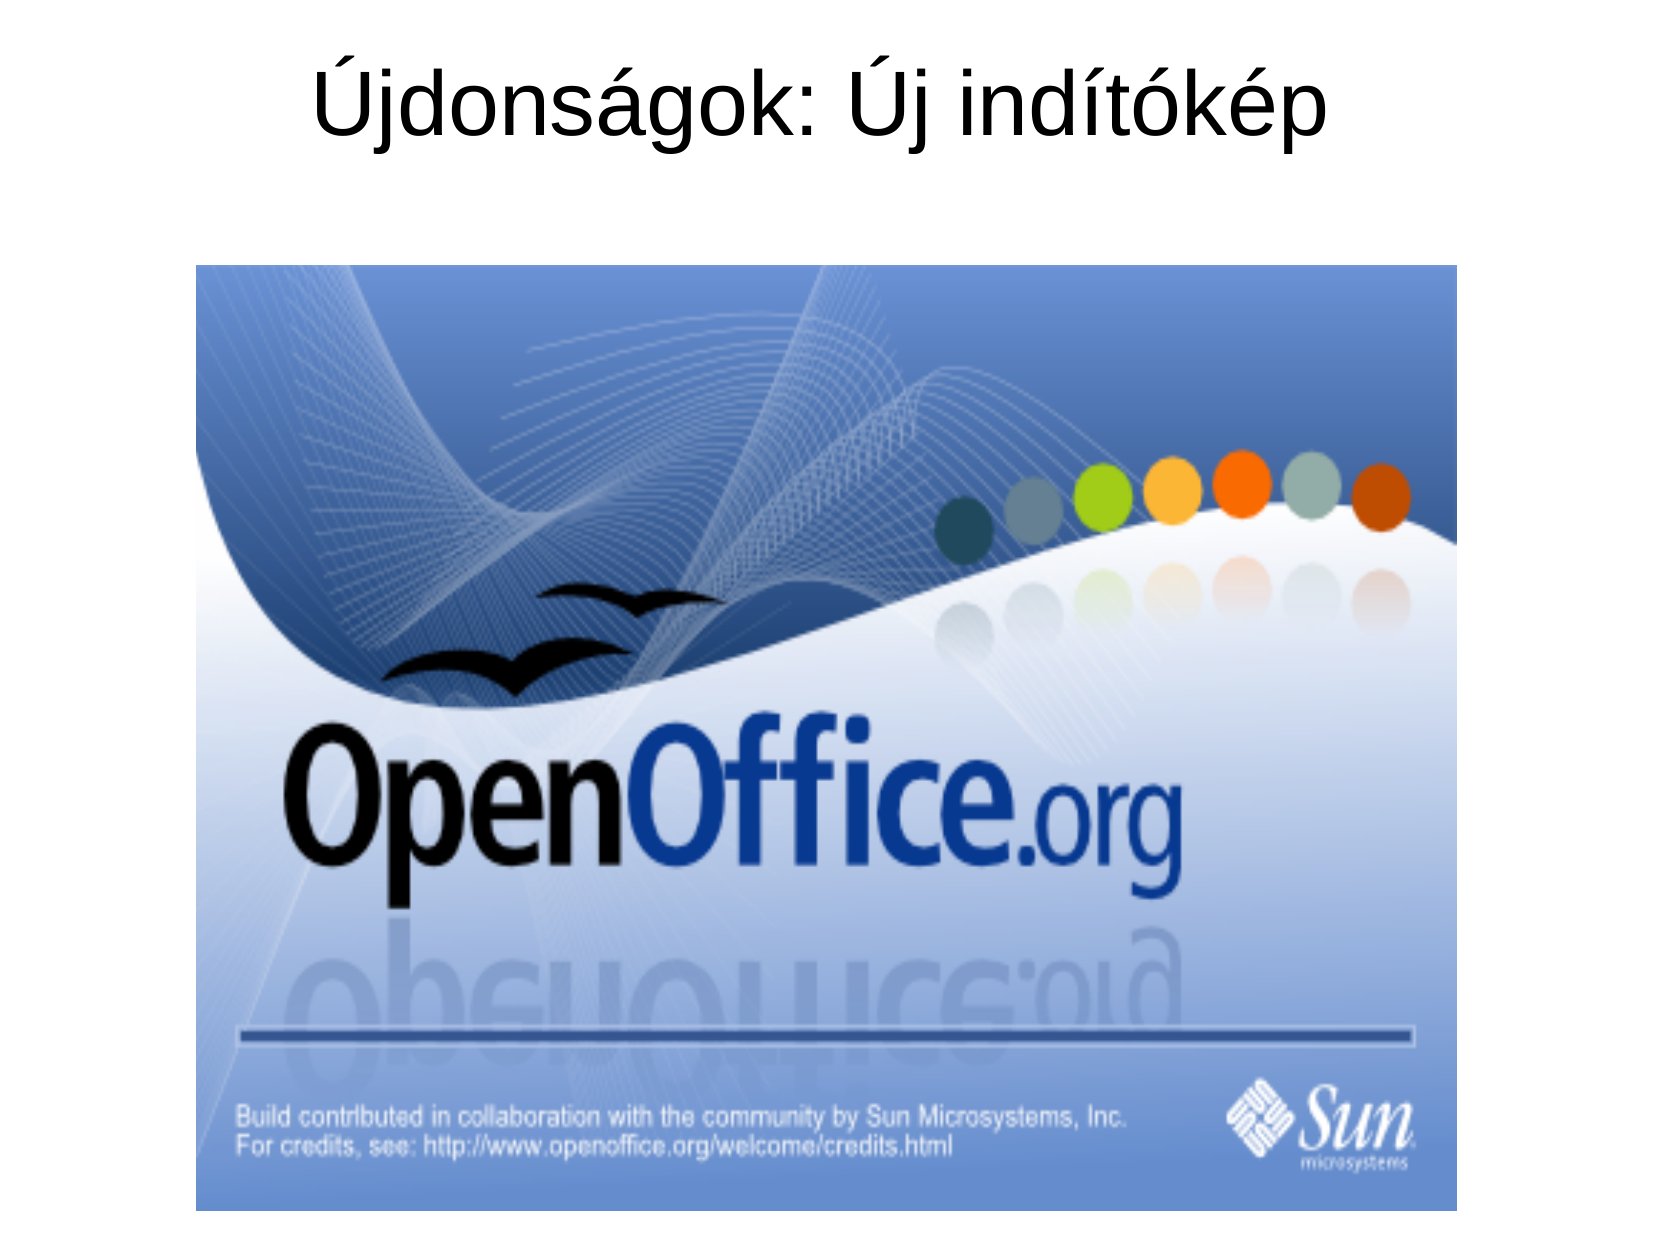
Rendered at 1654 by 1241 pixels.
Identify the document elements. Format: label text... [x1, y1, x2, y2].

picture [196, 265, 1457, 1211]
title Újdonságok: Új indítókép [76, 0, 1565, 208]
